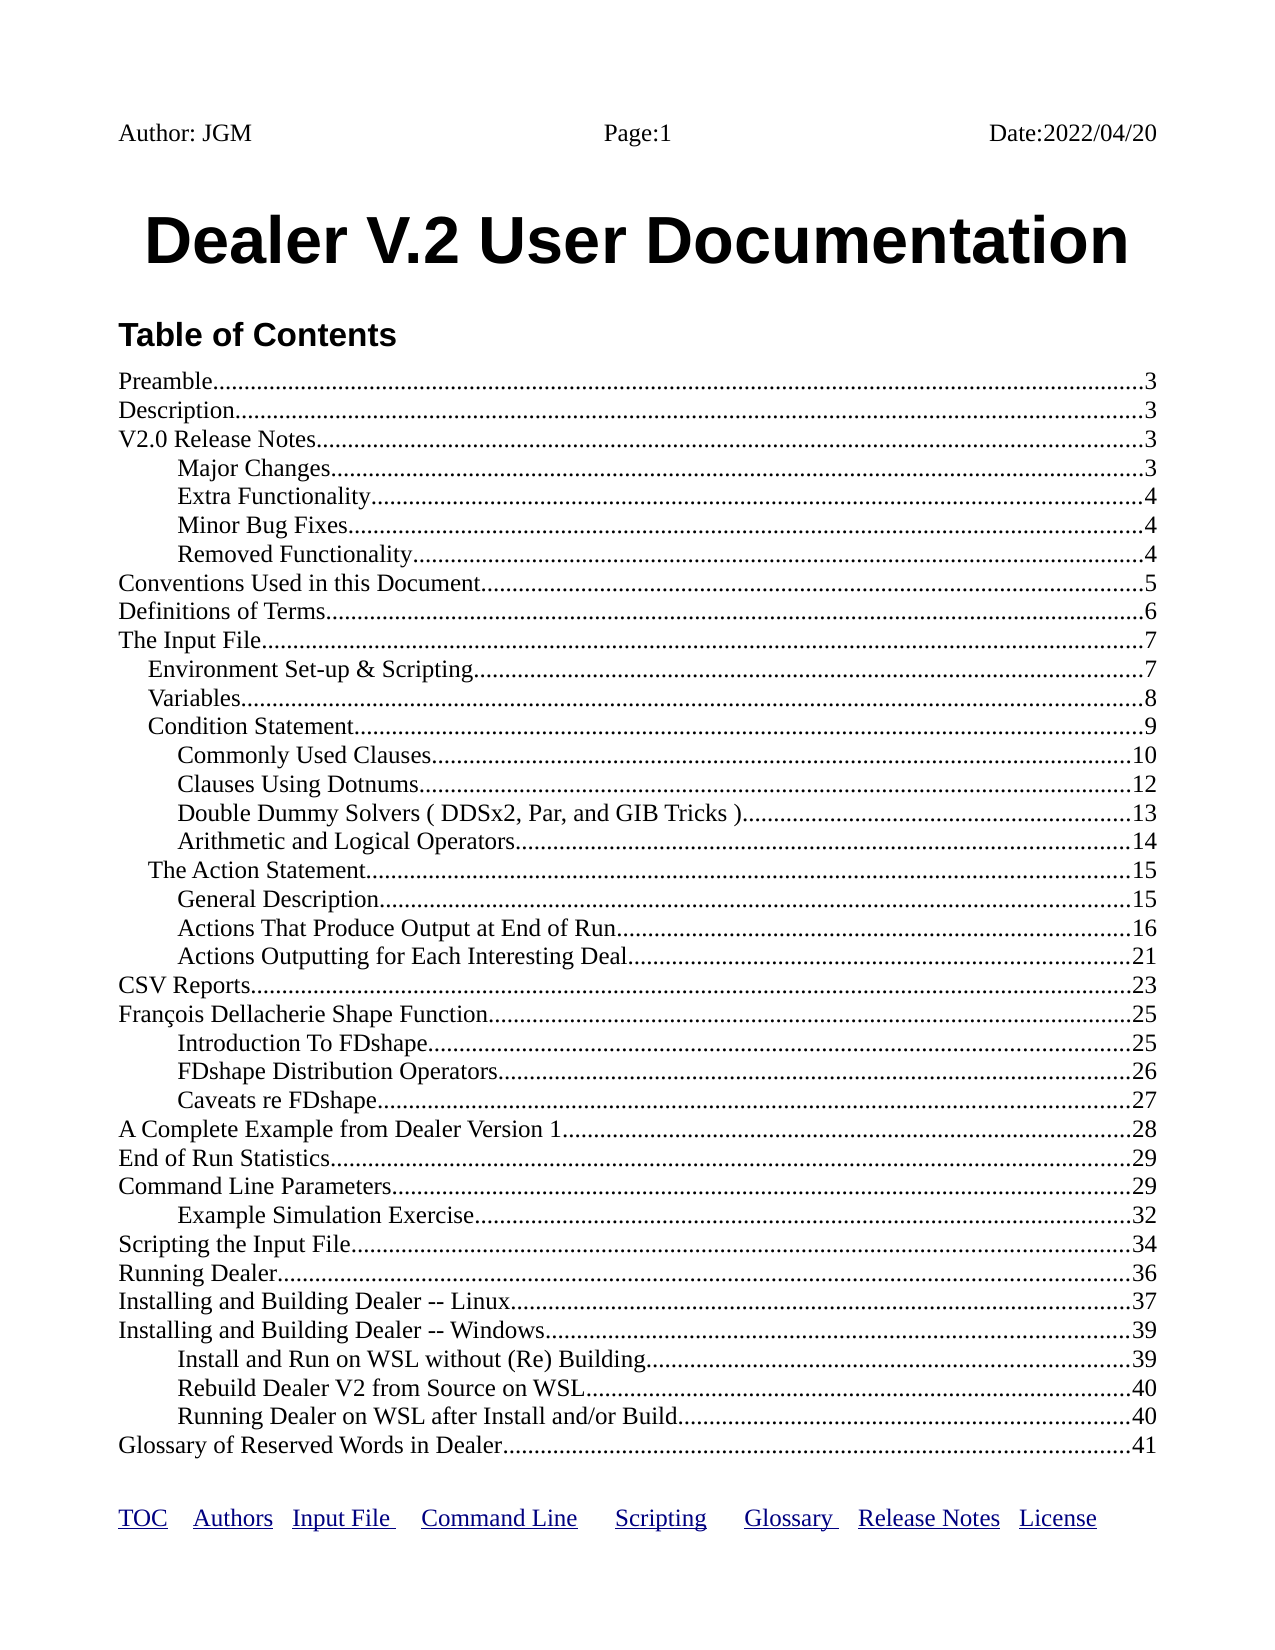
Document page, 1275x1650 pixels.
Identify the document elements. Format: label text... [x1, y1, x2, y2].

text The Input File 7 [118, 625, 1157, 654]
text Variables 8 [148, 683, 1157, 711]
text Introduction To FDshape 25 [177, 1028, 1157, 1056]
text Command Line Parameters 29 [118, 1171, 1157, 1200]
text Double Dummy Solvers ( DDSx2, Par, and GIB Tricks ) 13 [177, 798, 1157, 826]
text Glossary of Reserved Words in Dealer 41 [118, 1430, 1157, 1459]
text Installing and Building Dealer -- Linux 37 [118, 1286, 1157, 1315]
text Actions That Produce Output at End of Run 16 [177, 913, 1157, 941]
title Dealer V.2 User Documentation [118, 201, 1157, 278]
text FDshape Distribution Operators 26 [177, 1056, 1157, 1085]
text The Action Statement 15 [148, 855, 1157, 884]
text Environment Set-up & Scripting 7 [148, 654, 1157, 683]
text Example Simulation Exercise 32 [177, 1200, 1157, 1229]
subtitle Table of Contents [118, 316, 1157, 354]
text A Complete Example from Dealer Version 1 28 [118, 1114, 1157, 1143]
text V2.0 Release Notes 3 [118, 424, 1157, 453]
text Conventions Used in this Document 5 [118, 568, 1157, 596]
text Minor Bug Fixes 4 [177, 510, 1157, 539]
text Definitions of Terms 6 [118, 596, 1157, 625]
text Commonly Used Clauses 10 [177, 740, 1157, 769]
text Installing and Building Dealer -- Windows 39 [118, 1315, 1157, 1344]
text End of Run Statistics 29 [118, 1143, 1157, 1171]
text Actions Outputting for Each Interesting Deal 21 [177, 941, 1157, 970]
text Major Changes 3 [177, 453, 1157, 481]
text Removed Functionality 4 [177, 539, 1157, 568]
text Extra Functionality 4 [177, 481, 1157, 510]
text Scripting the Input File 34 [118, 1229, 1157, 1258]
text Clauses Using Dotnums 12 [177, 769, 1157, 798]
text Description 3 [118, 395, 1157, 424]
text General Description 15 [177, 884, 1157, 913]
text Preamble 3 [118, 366, 1157, 395]
text Caveats re FDshape 27 [177, 1085, 1157, 1114]
text Install and Run on WSL without (Re) Building 39 [177, 1344, 1157, 1373]
text CSV Reports 23 [118, 970, 1157, 999]
text Arithmetic and Logical Operators 14 [177, 826, 1157, 855]
text Running Dealer 36 [118, 1258, 1157, 1286]
text François Dellacherie Shape Function 25 [118, 999, 1157, 1028]
text Running Dealer on WSL after Install and/or Build 40 [177, 1401, 1157, 1430]
text Condition Statement 9 [148, 711, 1157, 740]
text Rebuild Dealer V2 from Source on WSL 40 [177, 1373, 1157, 1401]
